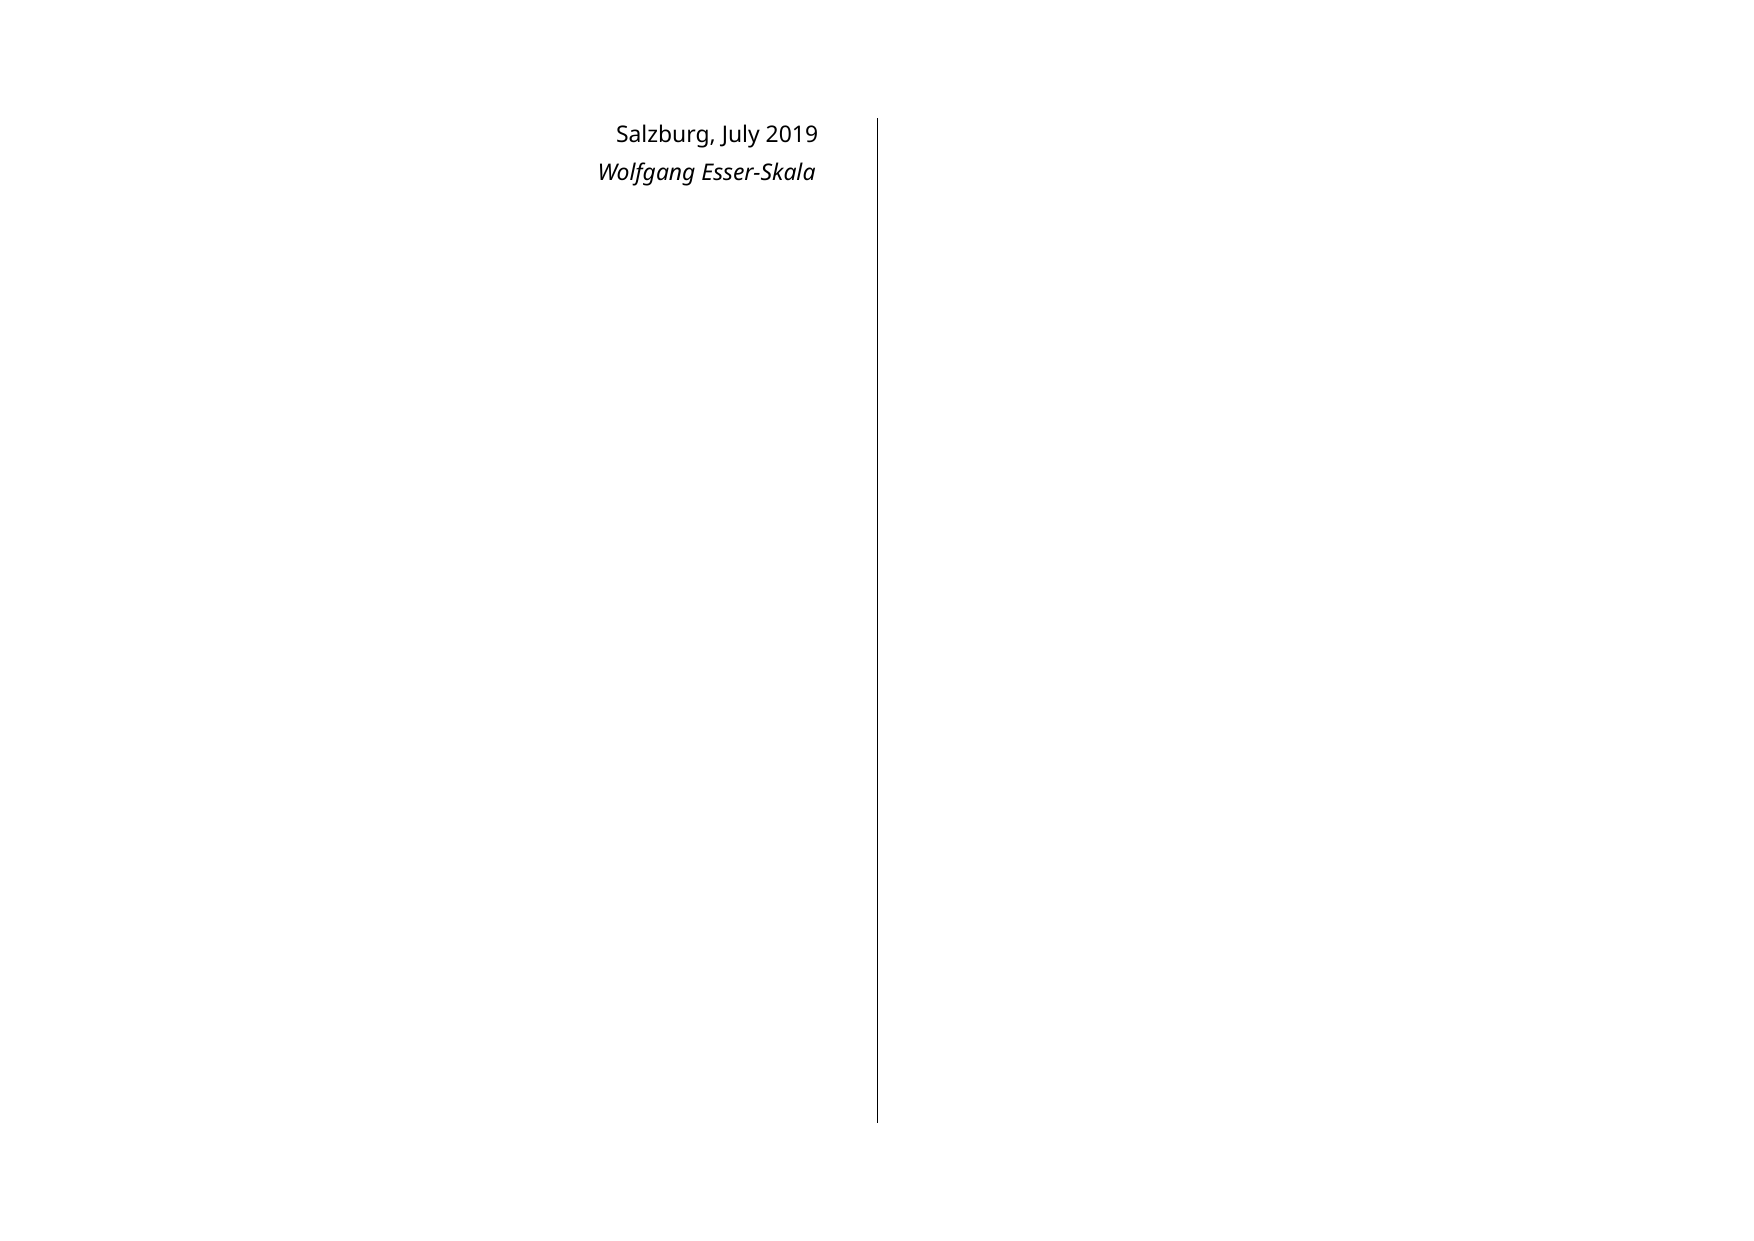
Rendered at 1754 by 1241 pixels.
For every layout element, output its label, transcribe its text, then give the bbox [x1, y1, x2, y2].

text Salzburg, July 2019 Wolfgang Esser-Skala [118, 118, 818, 187]
